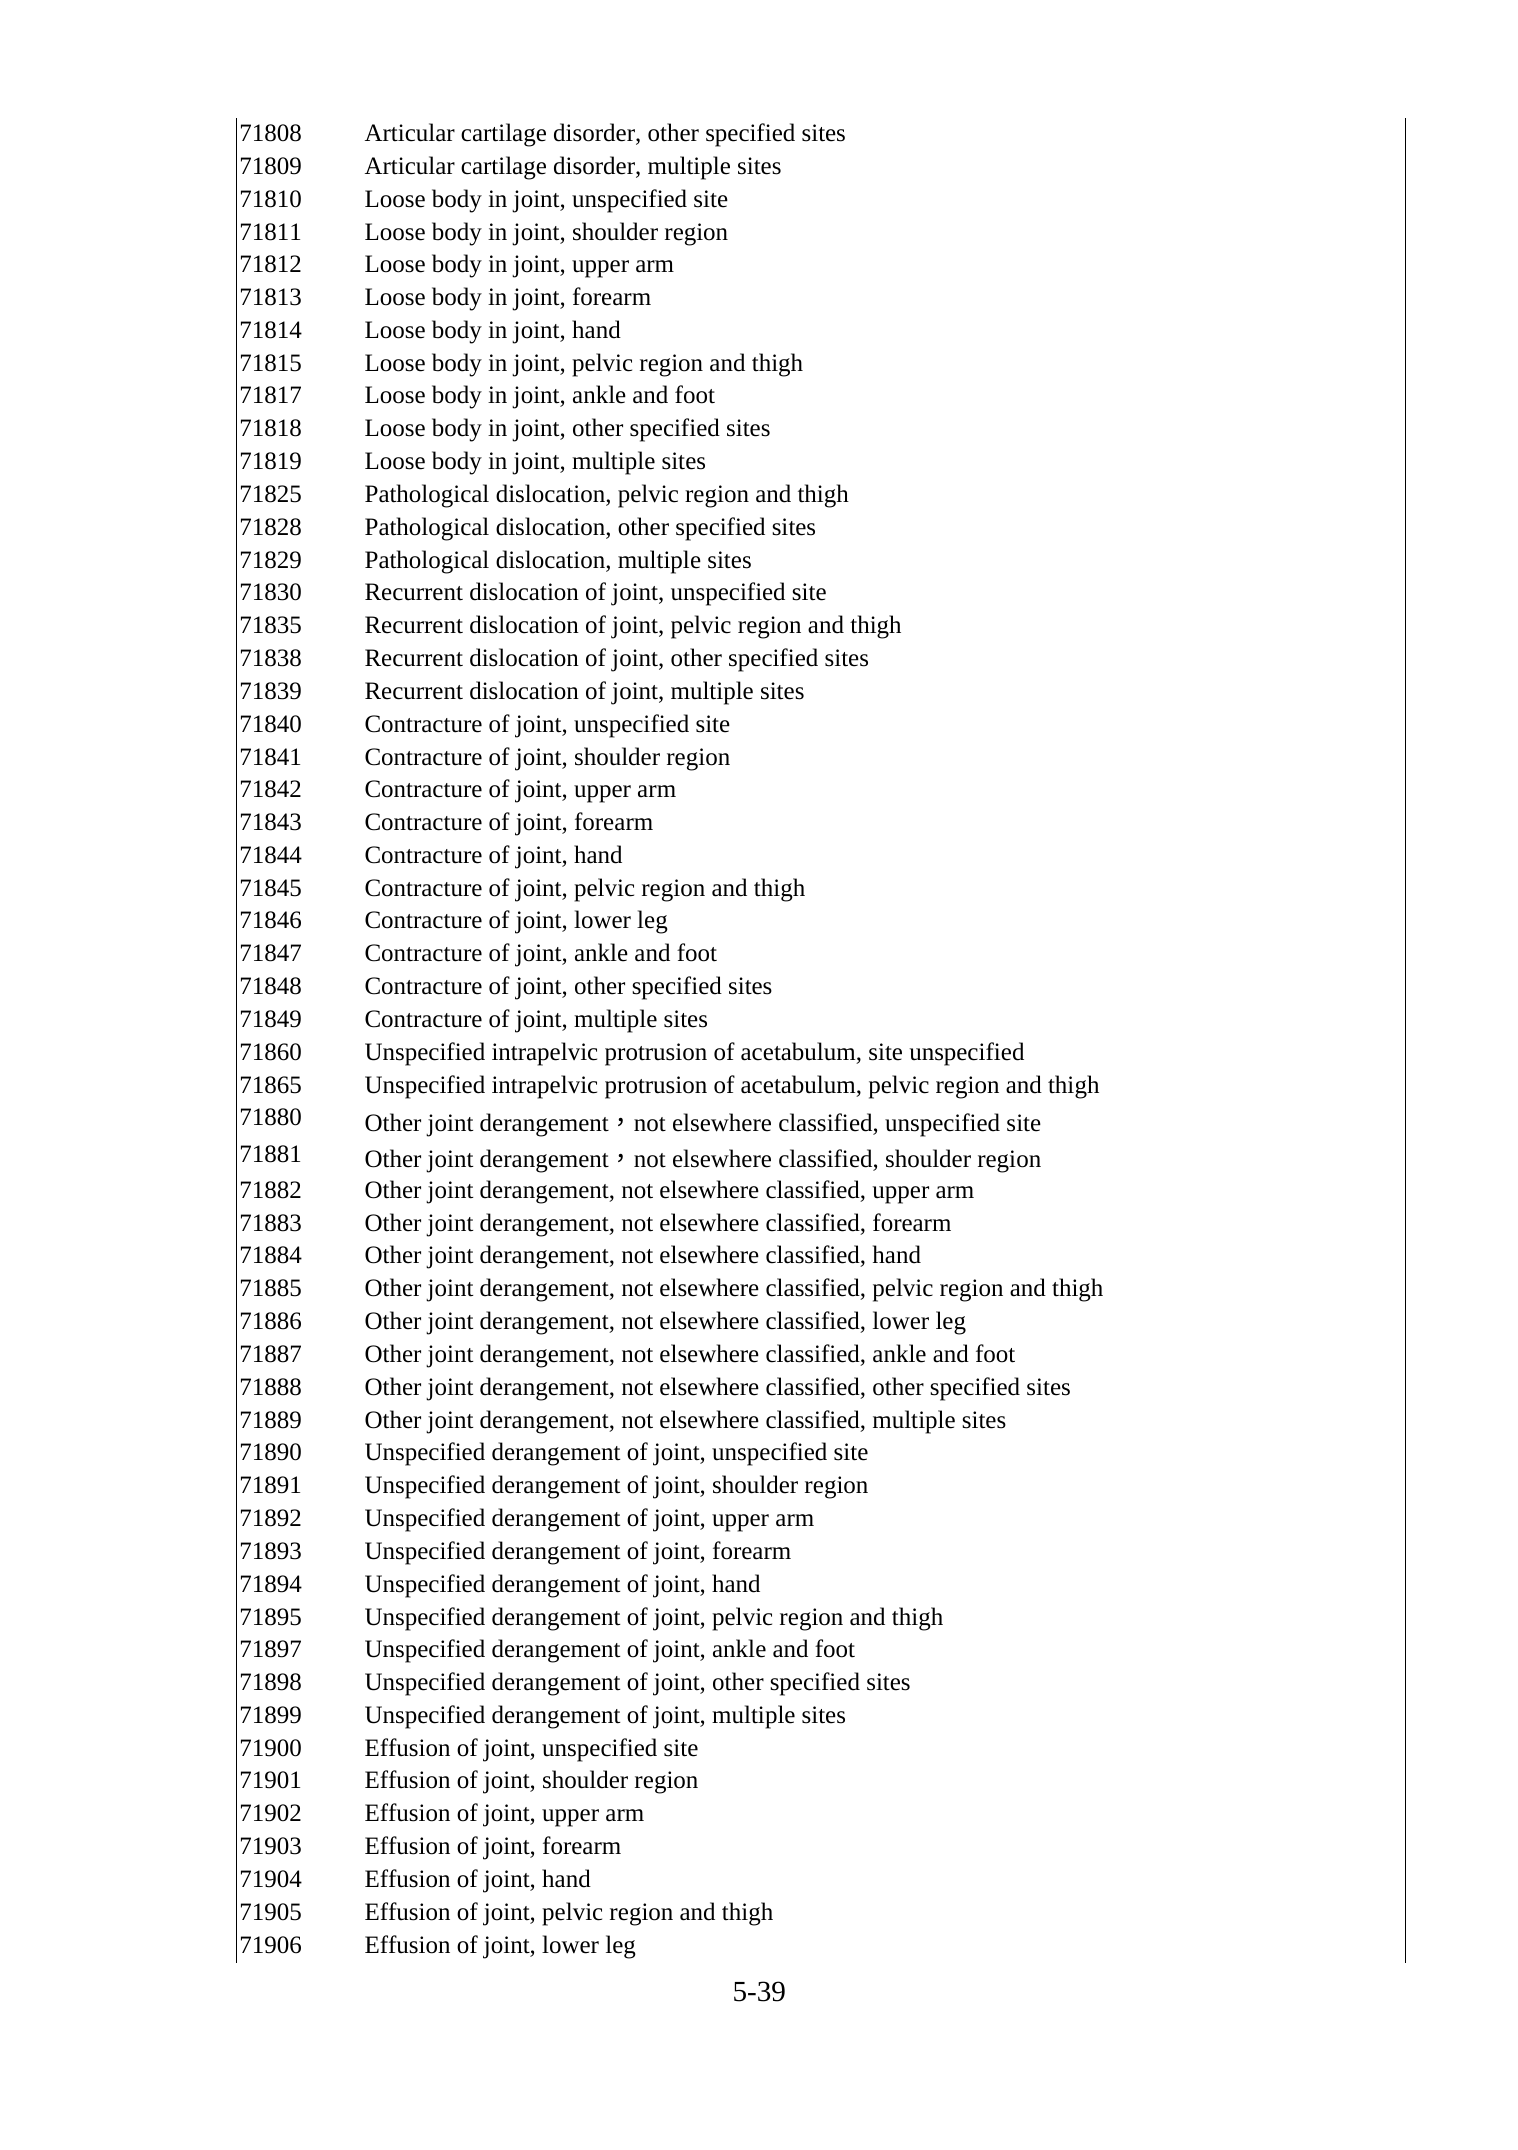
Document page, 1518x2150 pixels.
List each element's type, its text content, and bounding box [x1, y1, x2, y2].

table_cell [1406, 1733, 1468, 1766]
table_cell [1406, 151, 1468, 184]
table_cell 71849 [237, 1004, 361, 1037]
table_cell Contracture of joint, pelvic region and thigh [361, 873, 1405, 906]
table_cell [1406, 1799, 1468, 1831]
table_cell Effusion of joint, lower leg [361, 1930, 1405, 1962]
table_cell 71860 [237, 1037, 361, 1070]
table_cell 71828 [237, 512, 361, 545]
table_cell [1406, 709, 1468, 742]
table_cell [106, 643, 236, 676]
table_cell [1406, 1241, 1468, 1273]
table_cell 71810 [237, 184, 361, 217]
table_cell [106, 1372, 236, 1405]
table_cell 71830 [237, 578, 361, 610]
table_cell [106, 1930, 236, 1962]
table_cell Contracture of joint, shoulder region [361, 742, 1405, 774]
table_cell Contracture of joint, ankle and foot [361, 939, 1405, 971]
table_cell 71880 [237, 1103, 361, 1139]
table_cell Recurrent dislocation of joint, other specified sites [361, 643, 1405, 676]
table_cell Loose body in joint, shoulder region [361, 217, 1405, 249]
table_cell 71906 [237, 1930, 361, 1962]
table_cell Unspecified derangement of joint, other specified sites [361, 1667, 1405, 1700]
table_cell [1406, 1004, 1468, 1037]
table_cell Unspecified intrapelvic protrusion of acetabulum, pelvic region and thigh [361, 1070, 1405, 1102]
table_cell [1406, 184, 1468, 217]
table_cell 71903 [237, 1831, 361, 1864]
table_cell Loose body in joint, upper arm [361, 249, 1405, 282]
table_cell Contracture of joint, unspecified site [361, 709, 1405, 742]
table_cell [1406, 315, 1468, 348]
table_cell Other joint derangement, not elsewhere classified, other specified sites [361, 1372, 1405, 1405]
table_cell [1406, 643, 1468, 676]
table_cell Pathological dislocation, other specified sites [361, 512, 1405, 545]
table_cell 71843 [237, 807, 361, 840]
table_cell [106, 1274, 236, 1306]
table_cell Unspecified derangement of joint, pelvic region and thigh [361, 1602, 1405, 1634]
table_cell [1406, 1569, 1468, 1602]
table_cell [106, 742, 236, 774]
table_cell Other joint derangement, not elsewhere classified, ankle and foot [361, 1339, 1405, 1372]
table_cell Effusion of joint, upper arm [361, 1799, 1405, 1831]
table_cell [1406, 1339, 1468, 1372]
table_cell [106, 1438, 236, 1470]
table_cell Loose body in joint, other specified sites [361, 414, 1405, 446]
table_cell Contracture of joint, forearm [361, 807, 1405, 840]
table_cell [1406, 1037, 1468, 1070]
table_cell [106, 676, 236, 709]
table_cell [106, 512, 236, 545]
table_cell [106, 545, 236, 577]
table_cell [1406, 971, 1468, 1004]
table_cell [106, 1103, 236, 1139]
table_cell [106, 1536, 236, 1569]
table_cell Recurrent dislocation of joint, multiple sites [361, 676, 1405, 709]
table_cell 71812 [237, 249, 361, 282]
table_cell Contracture of joint, lower leg [361, 906, 1405, 938]
table_cell 71818 [237, 414, 361, 446]
table_cell [1406, 249, 1468, 282]
table_cell [1406, 1897, 1468, 1930]
table_cell Unspecified derangement of joint, multiple sites [361, 1700, 1405, 1733]
table_cell 71881 [237, 1139, 361, 1175]
table_cell [1406, 676, 1468, 709]
table_cell [106, 217, 236, 249]
table_cell [106, 709, 236, 742]
table_cell Effusion of joint, hand [361, 1864, 1405, 1897]
table_cell [1406, 479, 1468, 512]
table_cell 71844 [237, 840, 361, 873]
table_cell [1406, 1306, 1468, 1339]
table_cell 71839 [237, 676, 361, 709]
table_cell [106, 315, 236, 348]
table_cell [106, 1405, 236, 1437]
table_cell [1406, 1274, 1468, 1306]
table_cell 71892 [237, 1503, 361, 1536]
table_cell [1406, 512, 1468, 545]
table_cell [106, 184, 236, 217]
table_cell [106, 1208, 236, 1241]
table_cell [106, 971, 236, 1004]
table_cell [1406, 1700, 1468, 1733]
table_cell [106, 1037, 236, 1070]
table_cell 71902 [237, 1799, 361, 1831]
table_cell Recurrent dislocation of joint, pelvic region and thigh [361, 610, 1405, 643]
table_cell [1406, 1438, 1468, 1470]
table_cell 71815 [237, 348, 361, 381]
table_cell 71865 [237, 1070, 361, 1102]
table_cell [106, 1070, 236, 1102]
table_cell Unspecified derangement of joint, forearm [361, 1536, 1405, 1569]
table_cell [106, 774, 236, 807]
table_cell 71819 [237, 446, 361, 479]
table_cell [1406, 414, 1468, 446]
table_cell 71901 [237, 1766, 361, 1798]
table_cell 71894 [237, 1569, 361, 1602]
table_cell [106, 1667, 236, 1700]
table_cell [106, 939, 236, 971]
table_cell [106, 151, 236, 184]
table_cell Pathological dislocation, multiple sites [361, 545, 1405, 577]
table_cell 71885 [237, 1274, 361, 1306]
table_cell [106, 807, 236, 840]
table_cell [1406, 217, 1468, 249]
table_cell Pathological dislocation, pelvic region and thigh [361, 479, 1405, 512]
table_cell [106, 1241, 236, 1273]
table_cell [106, 1733, 236, 1766]
table_cell [1406, 1103, 1468, 1139]
table_cell [1406, 1930, 1468, 1962]
table_cell Unspecified derangement of joint, hand [361, 1569, 1405, 1602]
table_cell 71895 [237, 1602, 361, 1634]
table_cell [1406, 1208, 1468, 1241]
table_cell Articular cartilage disorder, other specified sites [361, 118, 1405, 151]
table_cell Unspecified derangement of joint, upper arm [361, 1503, 1405, 1536]
table_cell Other joint derangement, not elsewhere classified, pelvic region and thigh [361, 1274, 1405, 1306]
table_cell [106, 1175, 236, 1208]
table_cell Loose body in joint, forearm [361, 282, 1405, 315]
table_cell [1406, 1070, 1468, 1102]
table_cell Loose body in joint, unspecified site [361, 184, 1405, 217]
table_cell 71884 [237, 1241, 361, 1273]
table_cell [1406, 1864, 1468, 1897]
table_cell [1406, 1602, 1468, 1634]
table_cell [106, 1004, 236, 1037]
table_cell [1406, 939, 1468, 971]
table_cell [106, 118, 236, 151]
table_cell Other joint derangement，not elsewhere classified, unspecified site [361, 1103, 1405, 1139]
table_cell 71904 [237, 1864, 361, 1897]
table_cell Effusion of joint, forearm [361, 1831, 1405, 1864]
table_cell [106, 1897, 236, 1930]
table_cell [1406, 1667, 1468, 1700]
table_cell 71845 [237, 873, 361, 906]
table_cell [1406, 1831, 1468, 1864]
table_cell [106, 1139, 236, 1175]
table_cell Recurrent dislocation of joint, unspecified site [361, 578, 1405, 610]
table_cell [1406, 610, 1468, 643]
table_cell 71835 [237, 610, 361, 643]
table_cell 71897 [237, 1634, 361, 1667]
table_cell 71887 [237, 1339, 361, 1372]
table_cell Other joint derangement, not elsewhere classified, upper arm [361, 1175, 1405, 1208]
table_cell 71825 [237, 479, 361, 512]
table_cell [106, 381, 236, 413]
table_cell [1406, 1405, 1468, 1437]
table_cell [1406, 282, 1468, 315]
table_cell [1406, 1139, 1468, 1175]
table_cell Other joint derangement, not elsewhere classified, forearm [361, 1208, 1405, 1241]
table_cell [106, 446, 236, 479]
table_cell 71814 [237, 315, 361, 348]
table_cell [106, 906, 236, 938]
table_cell [106, 873, 236, 906]
table_cell [1406, 348, 1468, 381]
table_cell 71829 [237, 545, 361, 577]
table_cell 71882 [237, 1175, 361, 1208]
table_cell [106, 1339, 236, 1372]
table_cell [1406, 578, 1468, 610]
table_cell Other joint derangement，not elsewhere classified, shoulder region [361, 1139, 1405, 1175]
table_cell [1406, 1470, 1468, 1503]
table_cell [106, 610, 236, 643]
table_cell 71838 [237, 643, 361, 676]
table_cell 71905 [237, 1897, 361, 1930]
table_cell [1406, 1503, 1468, 1536]
table_cell [106, 414, 236, 446]
table_cell Articular cartilage disorder, multiple sites [361, 151, 1405, 184]
table_cell 71846 [237, 906, 361, 938]
table_cell [106, 1864, 236, 1897]
table_cell 71841 [237, 742, 361, 774]
table_cell [1406, 545, 1468, 577]
table_cell 71811 [237, 217, 361, 249]
table_cell 71809 [237, 151, 361, 184]
table_cell 71842 [237, 774, 361, 807]
table_cell [1406, 1766, 1468, 1798]
table_cell Contracture of joint, upper arm [361, 774, 1405, 807]
table_cell 71847 [237, 939, 361, 971]
table_cell [1406, 1175, 1468, 1208]
table_cell 71898 [237, 1667, 361, 1700]
table_cell [106, 1799, 236, 1831]
table_cell [106, 282, 236, 315]
table_cell Unspecified derangement of joint, unspecified site [361, 1438, 1405, 1470]
table_cell 71889 [237, 1405, 361, 1437]
table_cell [106, 479, 236, 512]
table_cell [106, 1831, 236, 1864]
table_cell [1406, 840, 1468, 873]
table_cell Other joint derangement, not elsewhere classified, lower leg [361, 1306, 1405, 1339]
table_cell Loose body in joint, pelvic region and thigh [361, 348, 1405, 381]
table_cell 71888 [237, 1372, 361, 1405]
table_cell [1406, 446, 1468, 479]
table_cell 71893 [237, 1536, 361, 1569]
table_cell Unspecified derangement of joint, ankle and foot [361, 1634, 1405, 1667]
table_cell [1406, 873, 1468, 906]
table_cell Contracture of joint, other specified sites [361, 971, 1405, 1004]
table_cell [1406, 381, 1468, 413]
table_cell Contracture of joint, multiple sites [361, 1004, 1405, 1037]
table_cell [106, 578, 236, 610]
table_cell 71840 [237, 709, 361, 742]
table_cell [1406, 1536, 1468, 1569]
table_cell 71900 [237, 1733, 361, 1766]
table_cell 71813 [237, 282, 361, 315]
table_cell 71848 [237, 971, 361, 1004]
table_cell [106, 1569, 236, 1602]
table_cell Other joint derangement, not elsewhere classified, multiple sites [361, 1405, 1405, 1437]
table_cell 71886 [237, 1306, 361, 1339]
table_cell [1406, 742, 1468, 774]
table_cell Unspecified intrapelvic protrusion of acetabulum, site unspecified [361, 1037, 1405, 1070]
table_cell 71883 [237, 1208, 361, 1241]
table_cell [106, 1766, 236, 1798]
table_cell [1406, 774, 1468, 807]
table_cell [1406, 118, 1468, 151]
table_cell Effusion of joint, shoulder region [361, 1766, 1405, 1798]
table_cell [1406, 1634, 1468, 1667]
table_cell [1406, 807, 1468, 840]
table_cell 71891 [237, 1470, 361, 1503]
table_cell [106, 348, 236, 381]
table_cell 71817 [237, 381, 361, 413]
table_cell [106, 1700, 236, 1733]
table_cell Effusion of joint, pelvic region and thigh [361, 1897, 1405, 1930]
table_cell [106, 840, 236, 873]
table_cell Loose body in joint, ankle and foot [361, 381, 1405, 413]
table_cell [106, 1602, 236, 1634]
table_cell [106, 1634, 236, 1667]
table_cell [106, 1470, 236, 1503]
table_cell [106, 1306, 236, 1339]
table_cell [106, 1503, 236, 1536]
table_cell Contracture of joint, hand [361, 840, 1405, 873]
table_cell 71890 [237, 1438, 361, 1470]
table_cell Other joint derangement, not elsewhere classified, hand [361, 1241, 1405, 1273]
table_cell [1406, 906, 1468, 938]
table_cell [1406, 1372, 1468, 1405]
table_cell [106, 249, 236, 282]
table_cell Loose body in joint, multiple sites [361, 446, 1405, 479]
table_cell 71808 [237, 118, 361, 151]
table_cell Effusion of joint, unspecified site [361, 1733, 1405, 1766]
table_cell 71899 [237, 1700, 361, 1733]
table_cell Unspecified derangement of joint, shoulder region [361, 1470, 1405, 1503]
table_cell Loose body in joint, hand [361, 315, 1405, 348]
